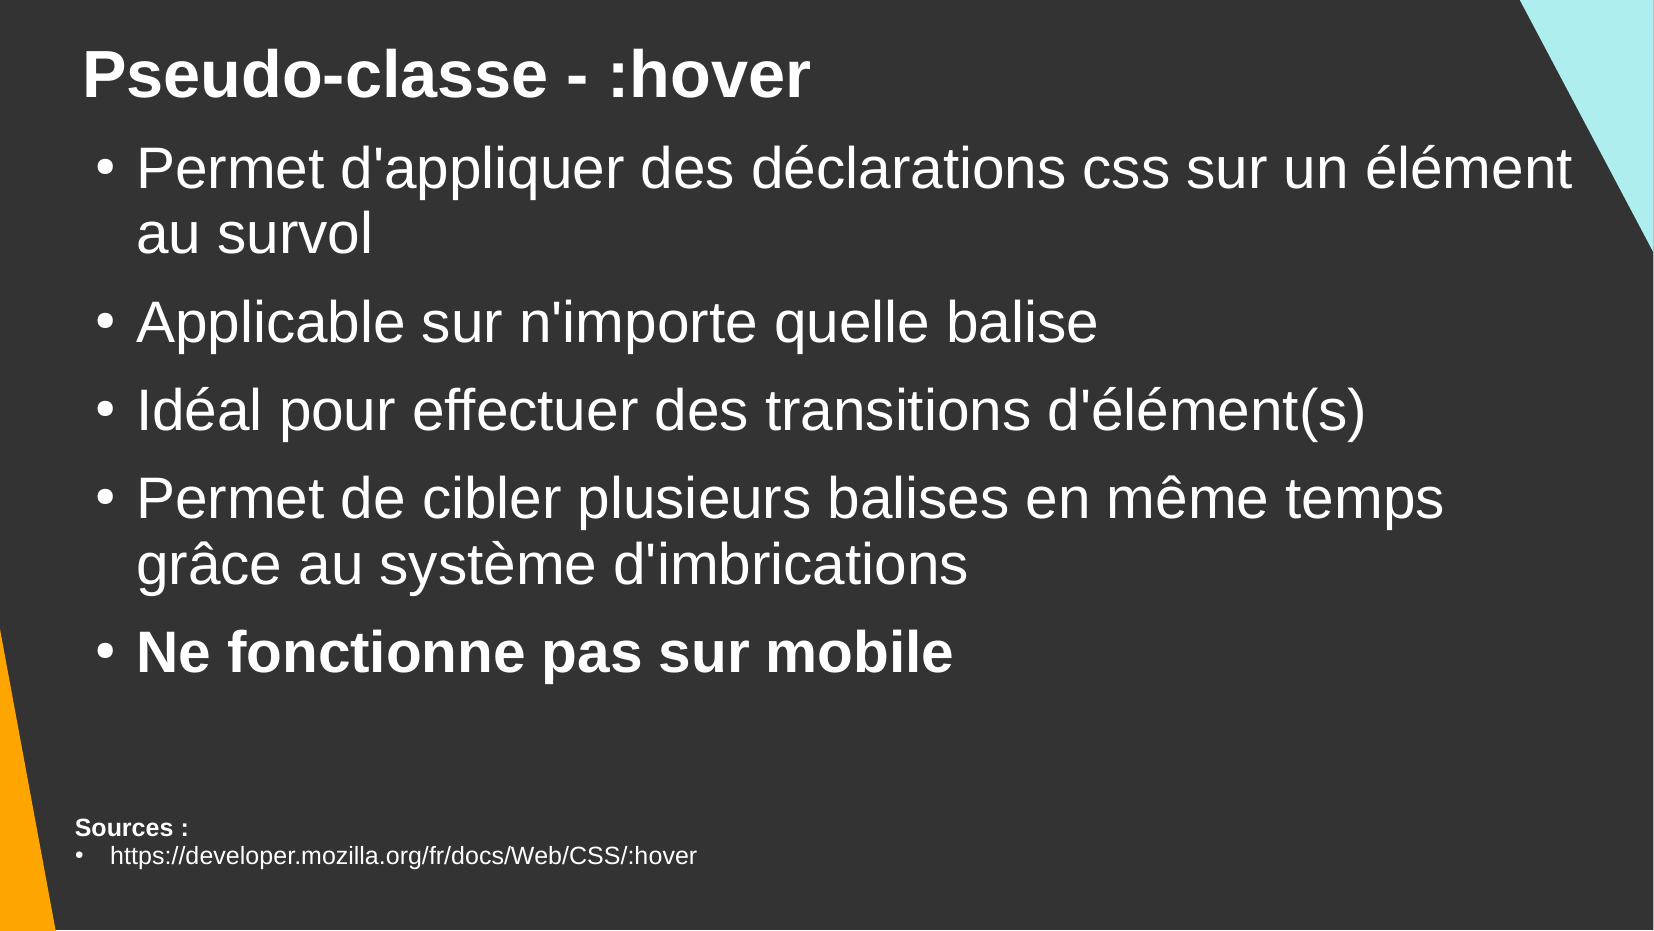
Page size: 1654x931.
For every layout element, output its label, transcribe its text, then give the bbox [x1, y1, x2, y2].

text_box Sources : https://developer.mozilla.org/fr/docs/Web/CSS/:hover [60, 806, 1546, 931]
list Permet d'appliquer des déclarations css sur un élément au survol Applicable sur n'importe quelle balise Idéal pour effectuer des transitions d'élément(s) Permet de cibler plusieurs balises en même temps grâce au système d'imbrications Ne fonctionne pas sur mobile [80, 135, 1605, 691]
title Pseudo-classe - :hover [82, 37, 1571, 114]
text_box [1519, 0, 1654, 254]
text_box [0, 629, 56, 931]
